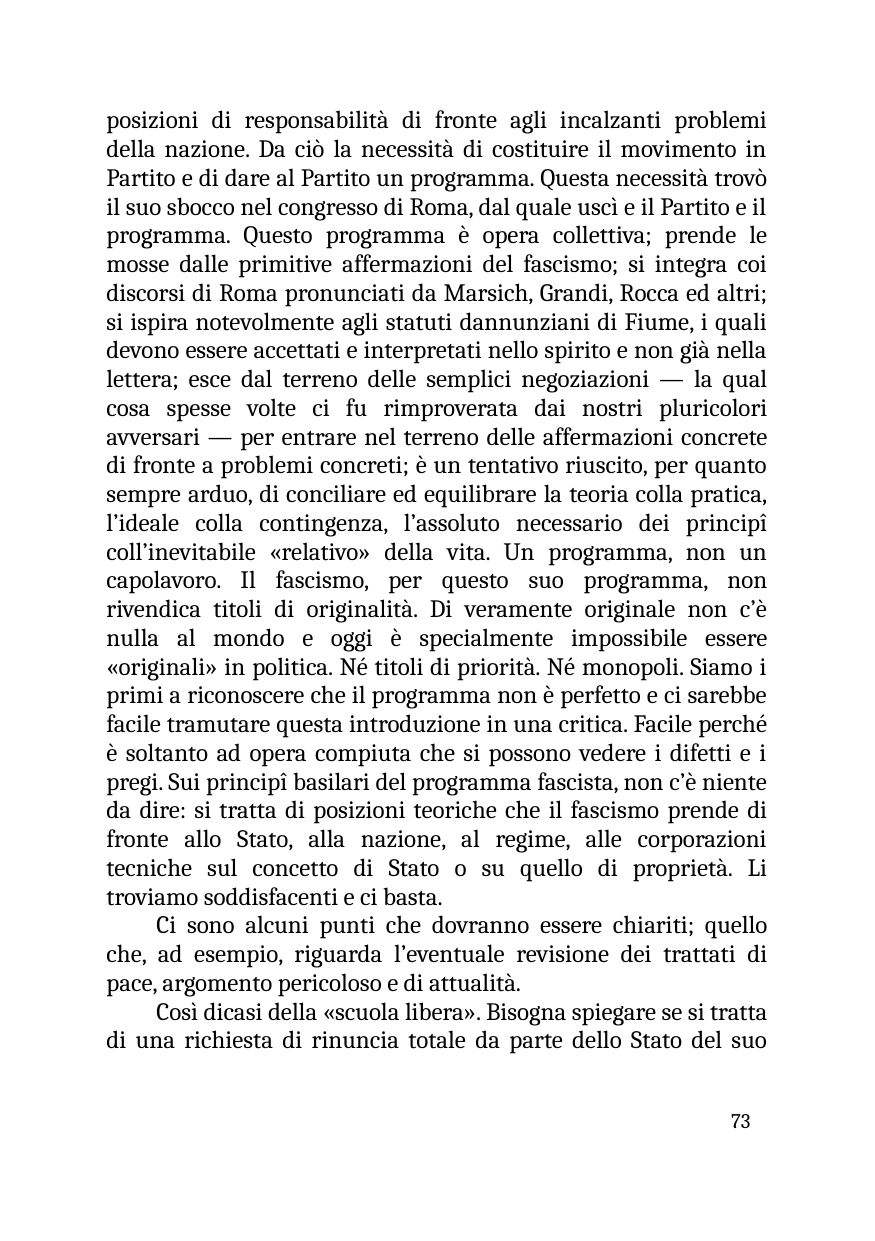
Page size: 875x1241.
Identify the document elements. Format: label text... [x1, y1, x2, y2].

text posizioni di responsabilità di fronte agli incalzanti problemi della nazione. Da ciò la necessità di costituire il movimento in Partito e di dare al Partito un programma. Questa necessità trovò il suo sbocco nel congresso di Roma, dal quale uscì e il Partito e il programma. Questo programma è opera collettiva; prende le mosse dalle primitive affermazioni del fascismo; si integra coi discorsi di Roma pronunciati da Marsich, Grandi, Rocca ed altri; si ispira notevolmente agli statuti dannunziani di Fiume, i quali devono essere accettati e interpretati nello spirito e non già nella lettera; esce dal terreno delle semplici negoziazioni — la qual cosa spesse volte ci fu rimproverata dai nostri pluricolori avversari — per entrare nel terreno delle affermazioni concrete di fronte a problemi concreti; è un tentativo riuscito, per quanto sempre arduo, di conciliare ed equilibrare la teoria colla pratica, l’ideale colla contingenza, l’assoluto necessario dei principî coll’inevitabile «relativo» della vita. Un programma, non un capolavoro. Il fascismo, per questo suo programma, non rivendica titoli di originalità. Di veramente originale non c’è nulla al mondo e oggi è specialmente impossibile essere «originali» in politica. Né titoli di priorità. Né monopoli. Siamo i primi a riconoscere che il programma non è perfetto e ci sarebbe facile tramutare questa introduzione in una critica. Facile perché è soltanto ad opera compiuta che si possono vedere i difetti e i pregi. Sui principî basilari del programma fascista, non c’è niente da dire: si tratta di posizioni teoriche che il fascismo prende di fronte allo Stato, alla nazione, al regime, alle corporazioni tecniche sul concetto di Stato o su quello di proprietà. Li troviamo soddisfacenti e ci basta. [106, 106, 768, 911]
text Così dicasi della «scuola libera». Bisogna spiegare se si tratta di una richiesta di rinuncia totale da parte dello Stato del suo [106, 997, 768, 1055]
text Ci sono alcuni punti che dovranno essere chiariti; quello che, ad esempio, riguarda l’eventuale revisione dei trattati di pace, argomento pericoloso e di attualità. [106, 911, 768, 997]
